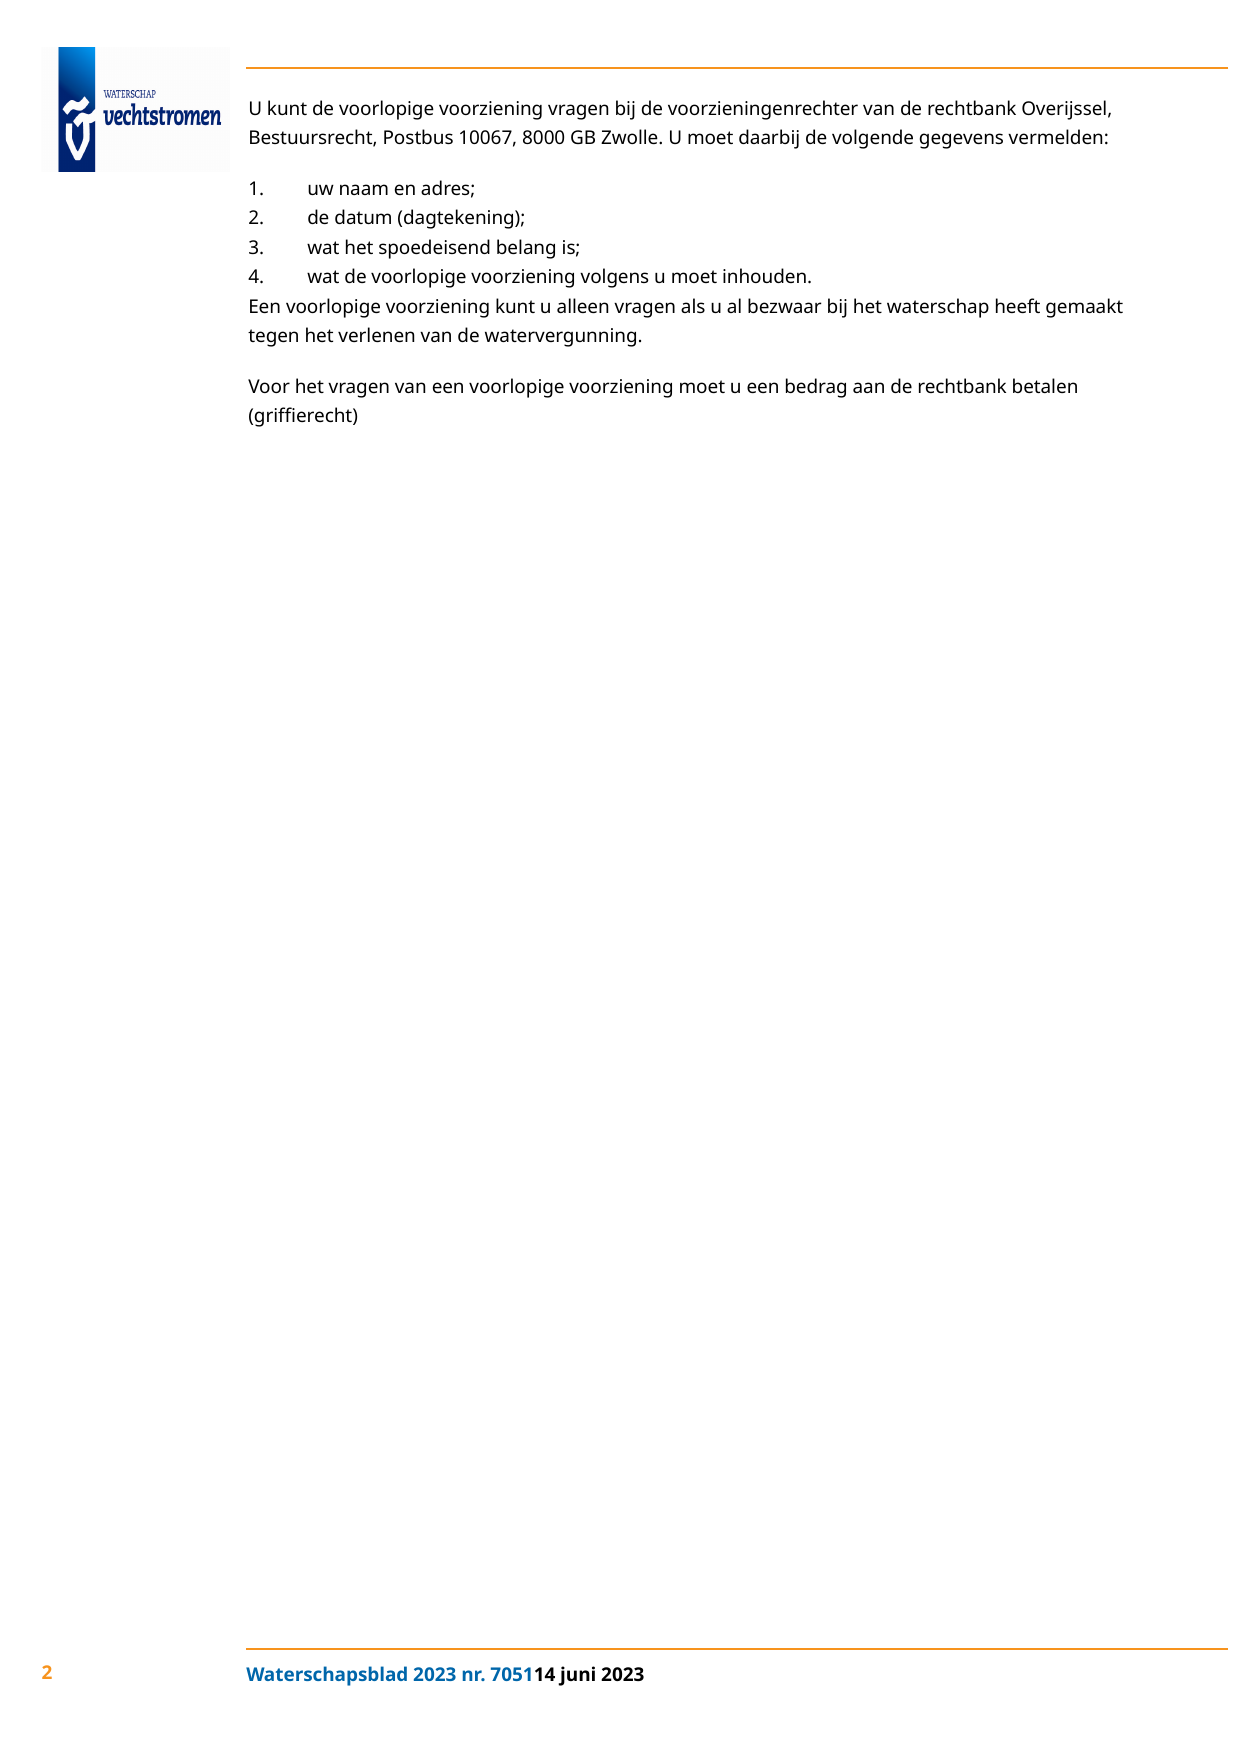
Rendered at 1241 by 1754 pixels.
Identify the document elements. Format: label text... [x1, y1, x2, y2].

text U kunt de voorlopige voorziening vragen bij de voorzieningenrechter van de rechtbank Overijssel, Bestuursrecht, Postbus 10067, 8000 GB Zwolle. U moet daarbij de volgende gegevens vermelden: [248, 95, 1152, 150]
list uw naam en adres; [248, 175, 1152, 201]
text Een voorlopige voorziening kunt u alleen vragen als u al bezwaar bij het waterschap heeft gemaakt tegen het verlenen van de watervergunning. [248, 293, 1152, 348]
list de datum (dagtekening); [248, 204, 1152, 230]
text Voor het vragen van een voorlopige voorziening moet u een bedrag aan de rechtbank betalen (griffierecht) [248, 373, 1152, 428]
picture [41, 47, 231, 172]
list wat de voorlopige voorziening volgens u moet inhouden. [248, 263, 1152, 289]
list wat het spoedeisend belang is; [248, 234, 1152, 260]
